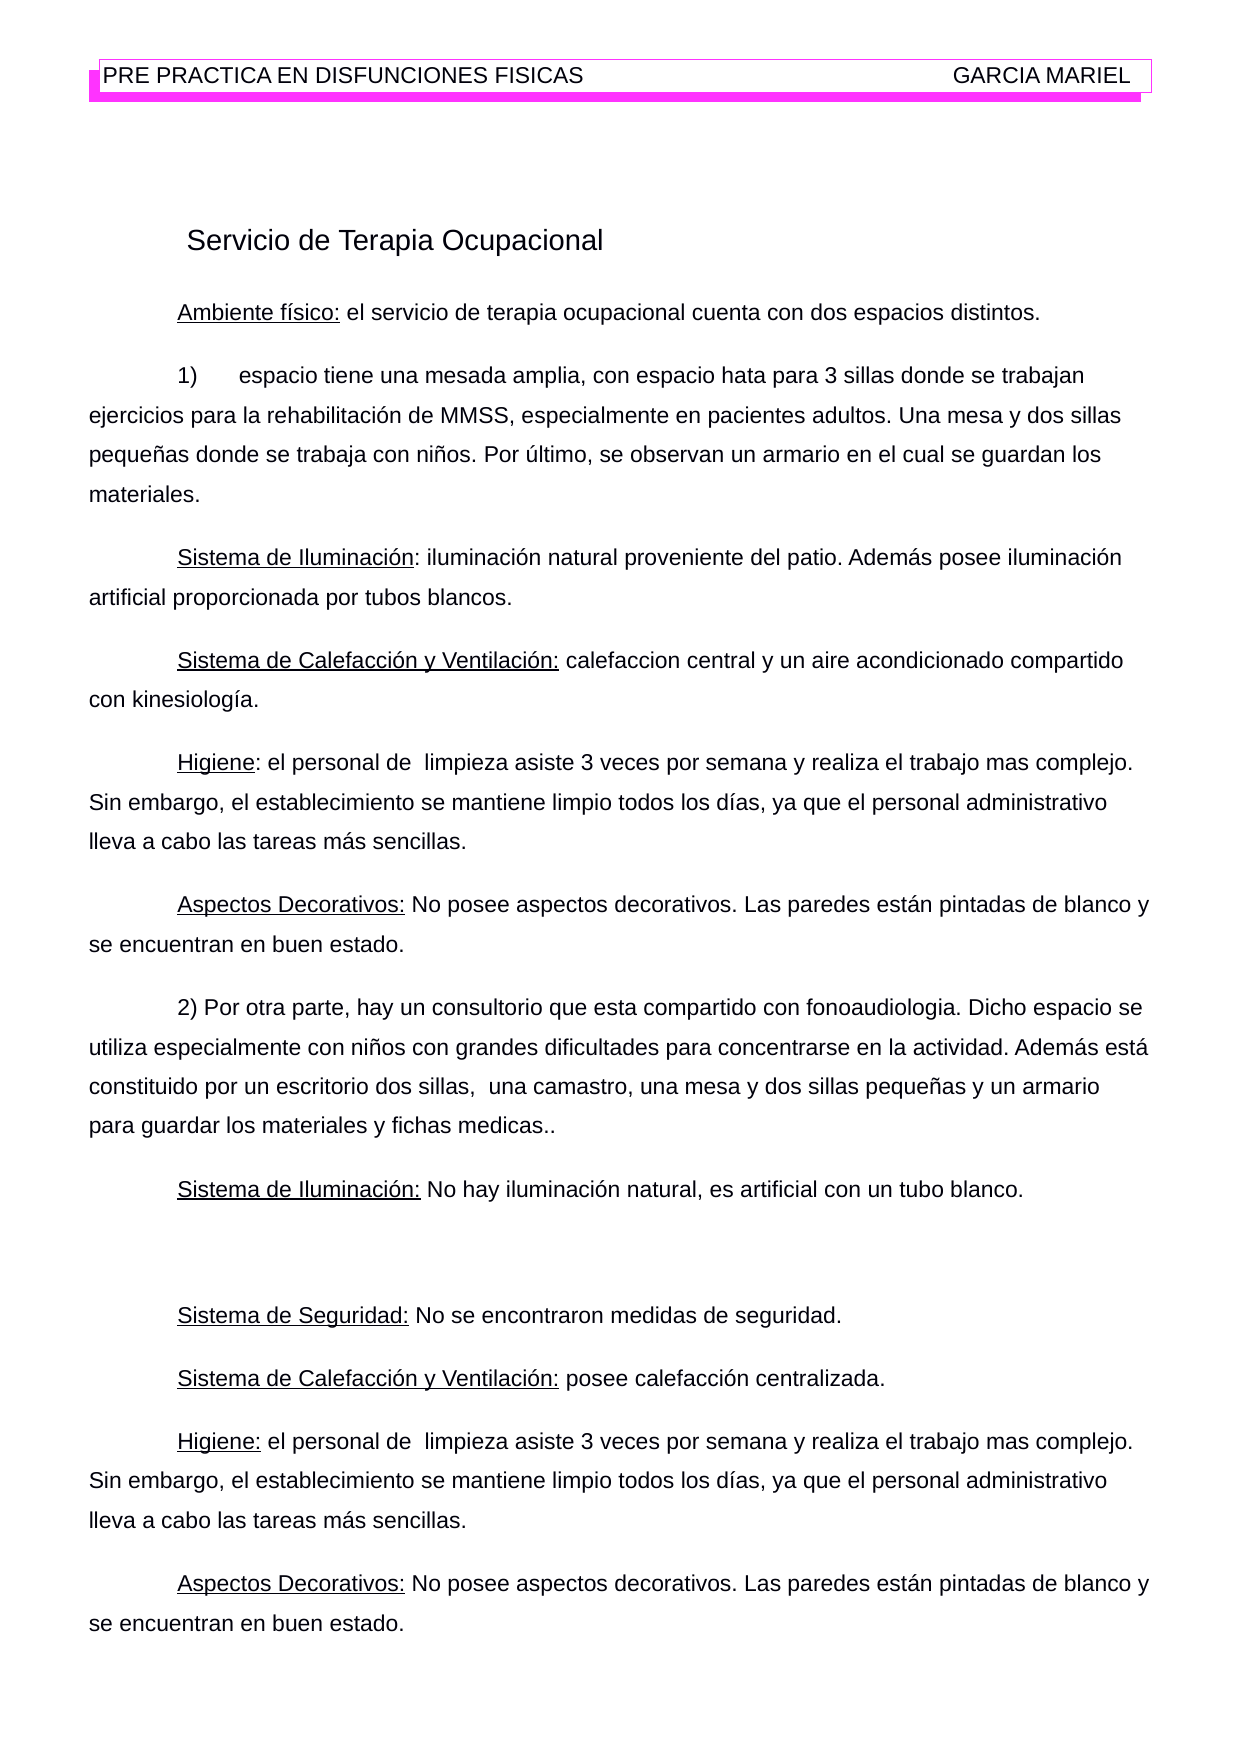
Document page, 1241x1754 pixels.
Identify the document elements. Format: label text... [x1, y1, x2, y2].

text Sistema de Iluminación: iluminación natural proveniente del patio. Además posee iluminación artificial proporcionada por tubos blancos. [88, 544, 1152, 610]
text Servicio de Terapia Ocupacional [88, 223, 1152, 257]
text Sistema de Seguridad: No se encontraron medidas de seguridad. [88, 1302, 1152, 1328]
text Aspectos Decorativos: No posee aspectos decorativos. Las paredes están pintadas de blanco y se encuentran en buen estado. [88, 891, 1152, 957]
text Sistema de Calefacción y Ventilación: posee calefacción centralizada. [88, 1365, 1152, 1391]
list espacio tiene una mesada amplia, con espacio hata para 3 sillas donde se trabajan ejercicios para la rehabilitación de MMSS, especialmente en pacientes adultos. Una mesa y dos sillas pequeñas donde se trabaja con niños. Por último, se observan un armario en el cual se guardan los materiales. [88, 362, 1152, 507]
text Sistema de Calefacción y Ventilación: calefaccion central y un aire acondicionado compartido con kinesiología. [88, 647, 1152, 712]
text 2) Por otra parte, hay un consultorio que esta compartido con fonoaudiologia. Dicho espacio se utiliza especialmente con niños con grandes dificultades para concentrarse en la actividad. Además está constituido por un escritorio dos sillas, una camastro, una mesa y dos sillas pequeñas y un armario para guardar los materiales y fichas medicas.. [88, 994, 1152, 1139]
text Higiene: el personal de limpieza asiste 3 veces por semana y realiza el trabajo mas complejo. Sin embargo, el establecimiento se mantiene limpio todos los días, ya que el personal administrativo lleva a cabo las tareas más sencillas. [88, 1428, 1152, 1533]
text Sistema de Iluminación: No hay iluminación natural, es artificial con un tubo blanco. [88, 1176, 1152, 1202]
text Ambiente físico: el servicio de terapia ocupacional cuenta con dos espacios distintos. [88, 299, 1152, 326]
text Higiene: el personal de limpieza asiste 3 veces por semana y realiza el trabajo mas complejo. Sin embargo, el establecimiento se mantiene limpio todos los días, ya que el personal administrativo lleva a cabo las tareas más sencillas. [88, 749, 1152, 854]
text Aspectos Decorativos: No posee aspectos decorativos. Las paredes están pintadas de blanco y se encuentran en buen estado. [88, 1570, 1152, 1636]
